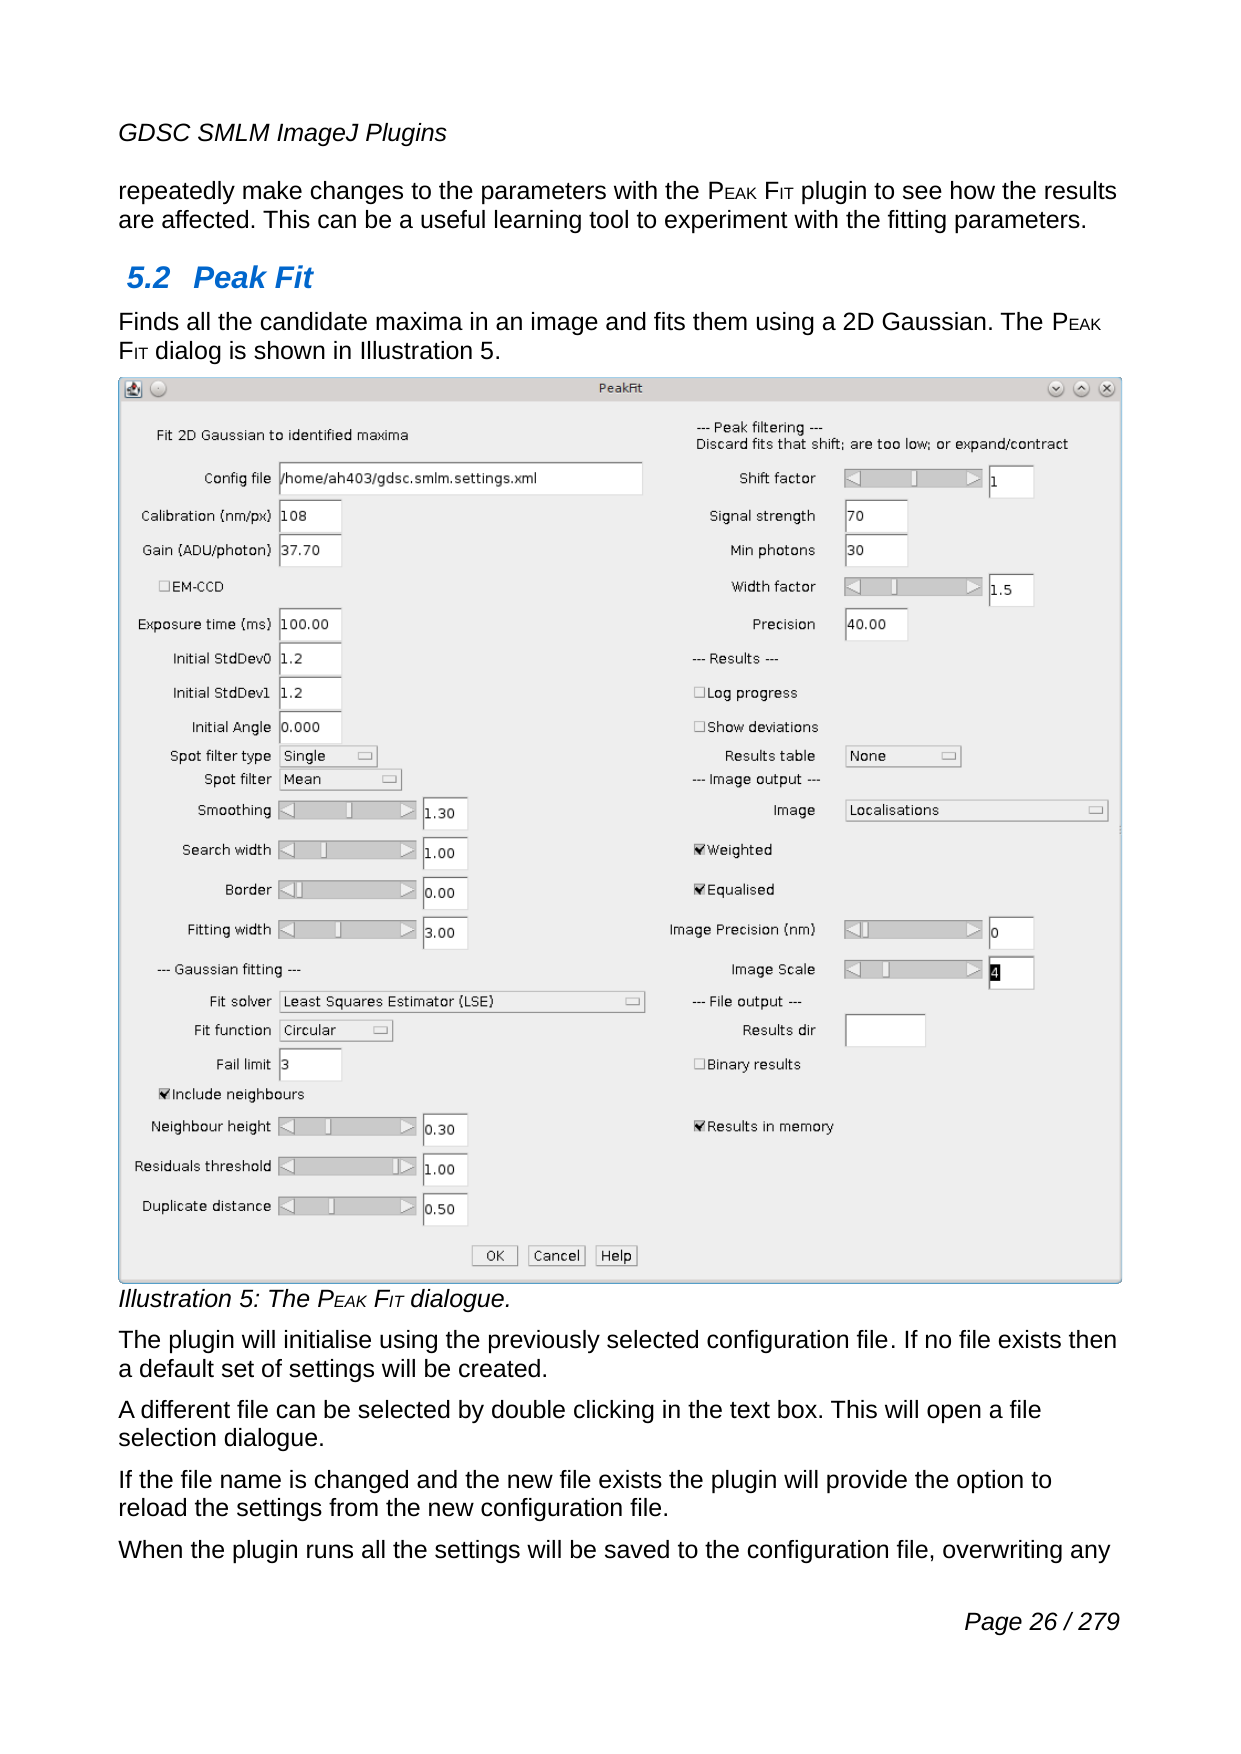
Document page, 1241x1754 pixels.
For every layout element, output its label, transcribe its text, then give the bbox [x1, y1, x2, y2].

subtitle Peak Fit [118, 259, 1122, 294]
text Illustration 5: The Peak Fit dialogue. [118, 1284, 1122, 1312]
text When the plugin runs all the settings will be saved to the configuration file, overwriting any [118, 1535, 1122, 1563]
picture [118, 377, 1123, 1284]
text The plugin will initialise using the previously selected configuration file. If no file exists then a default set of settings will be created. [118, 1325, 1122, 1382]
text If the file name is changed and the new file exists the plugin will provide the option to reload the settings from the new configuration file. [118, 1465, 1122, 1522]
text repeatedly make changes to the parameters with the Peak Fit plugin to see how the results are affected. This can be a useful learning tool to experiment with the fitting parameters. [118, 176, 1122, 234]
text Finds all the candidate maxima in an image and fits them using a 2D Gaussian. The Peak Fit dialog is shown in Illustration 5. [118, 307, 1122, 364]
text A different file can be selected by double clicking in the text box. This will open a file selection dialogue. [118, 1395, 1122, 1452]
